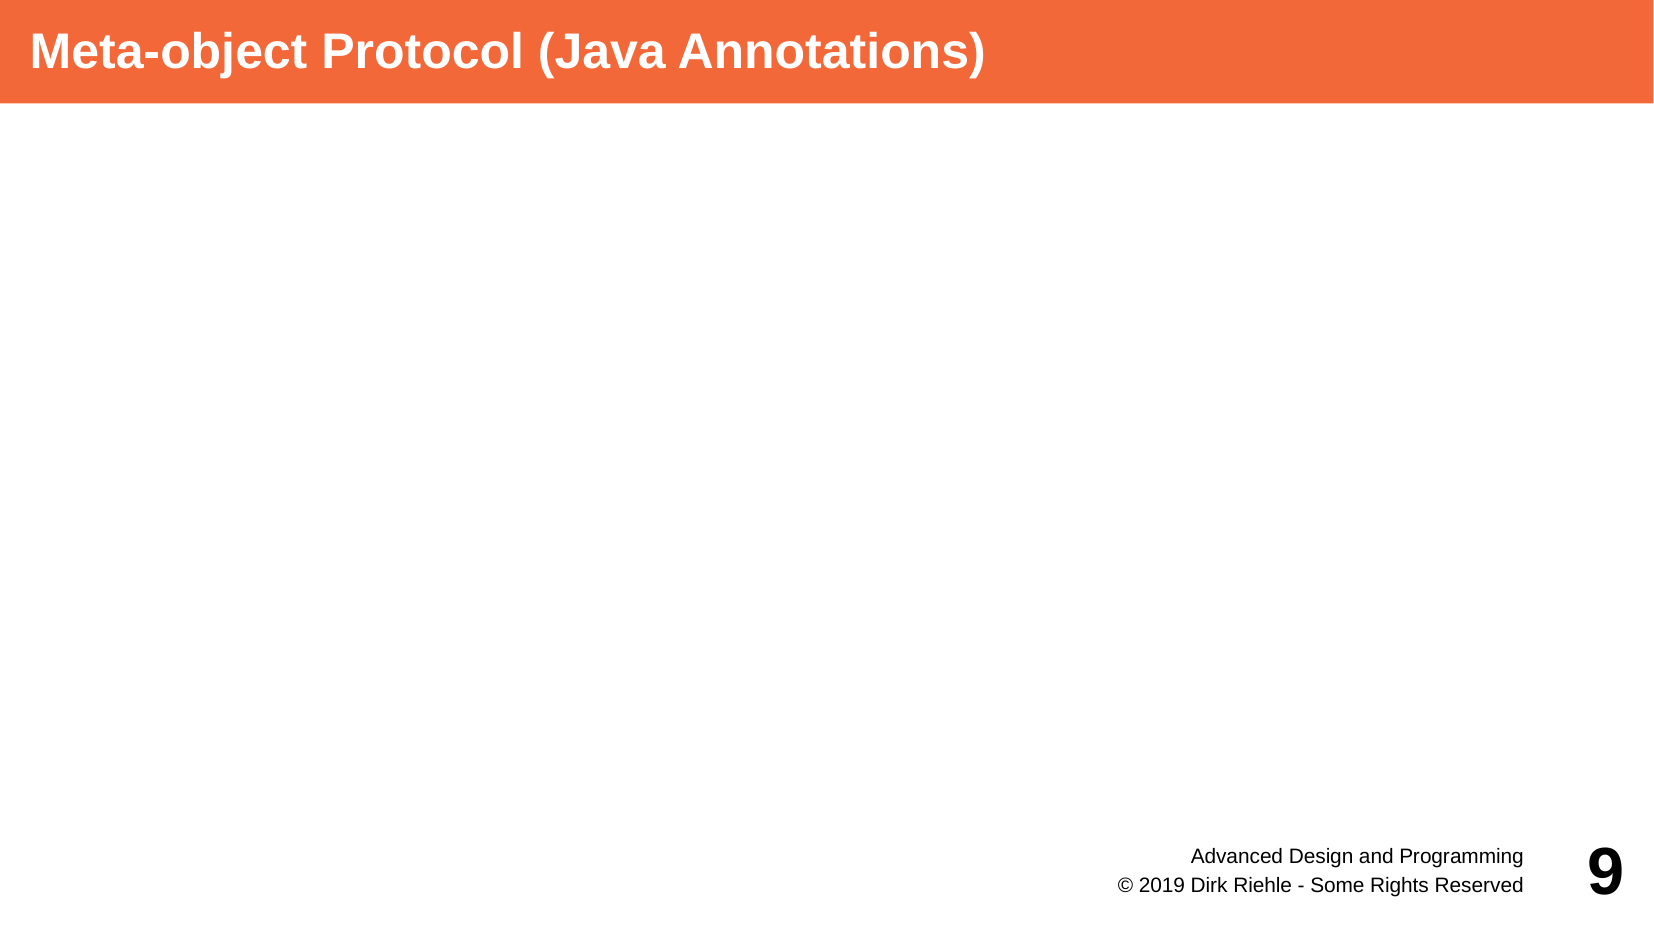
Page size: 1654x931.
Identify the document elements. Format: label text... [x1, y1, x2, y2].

title Meta-object Protocol (Java Annotations) [0, 0, 1654, 104]
